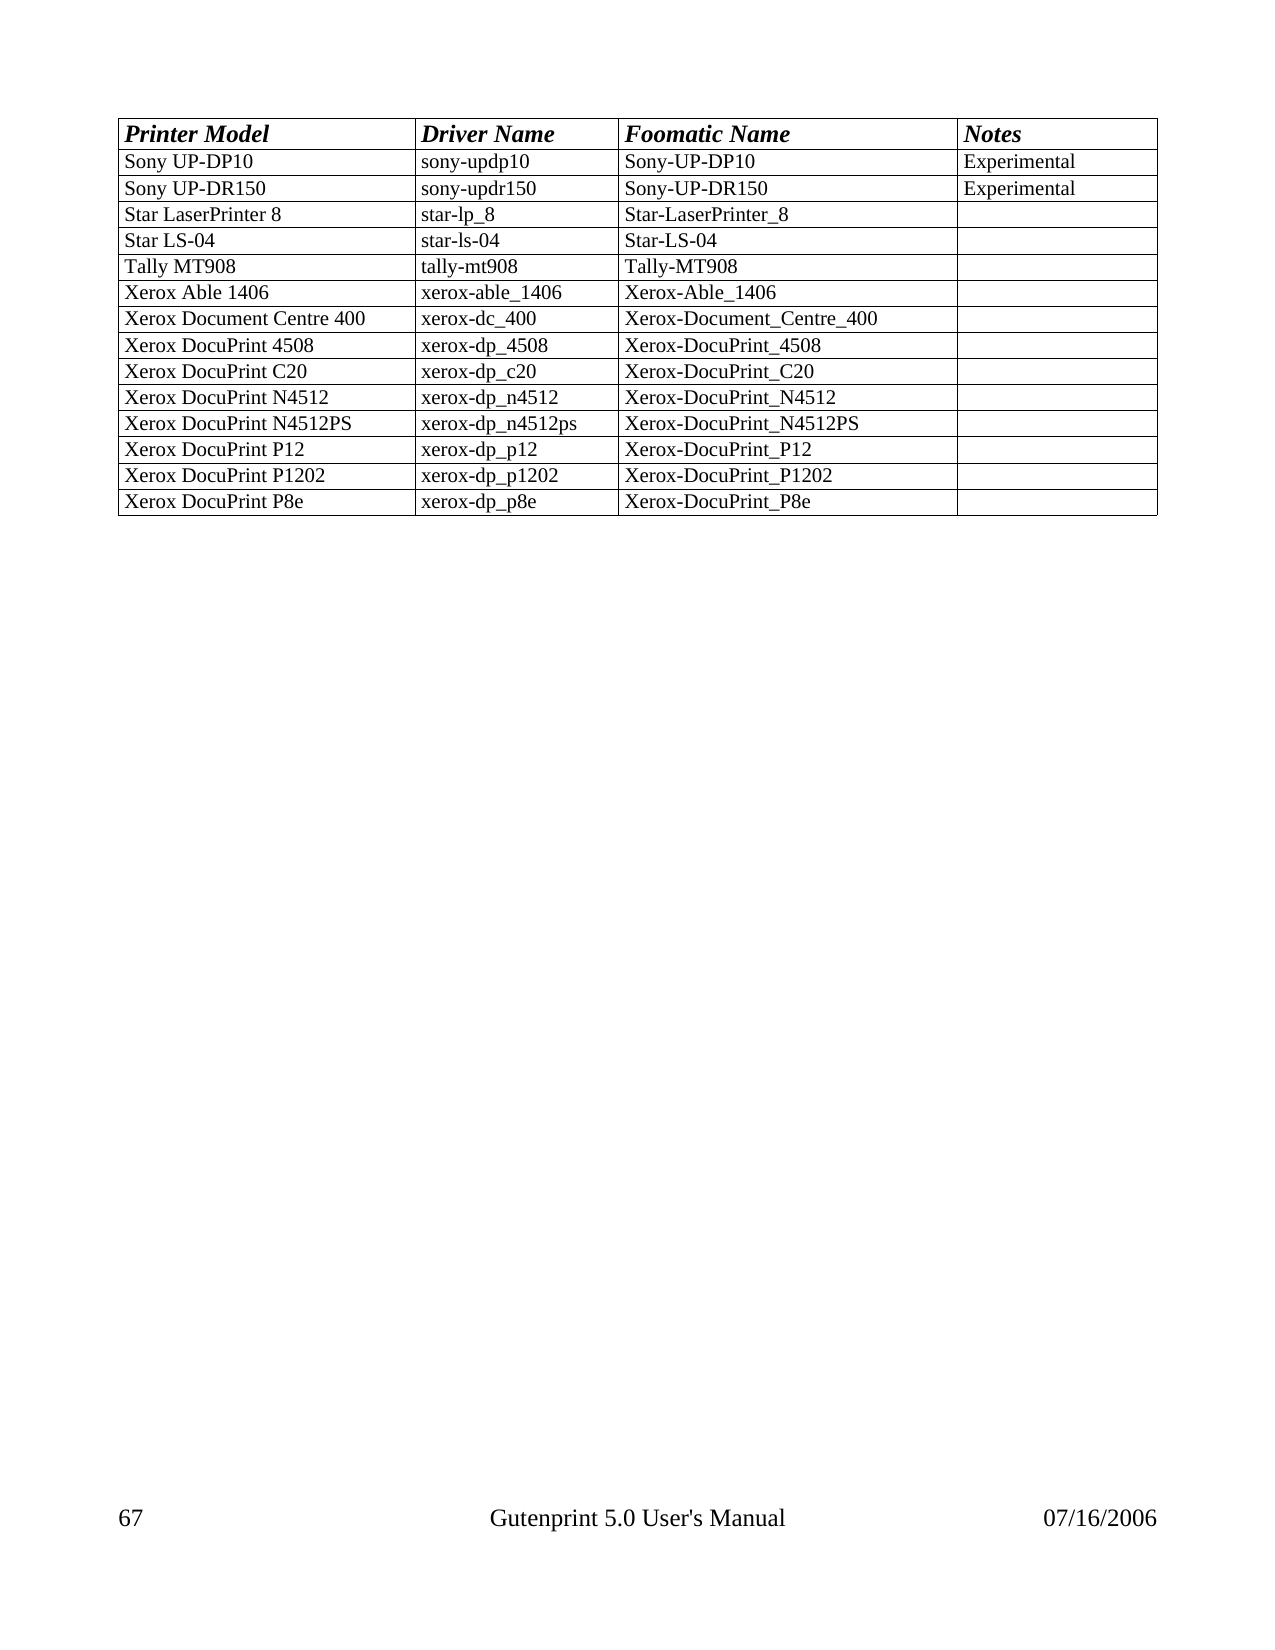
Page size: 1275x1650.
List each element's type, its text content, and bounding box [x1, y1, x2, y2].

table_cell Xerox DocuPrint P8e [119, 490, 415, 515]
table_cell Xerox DocuPrint N4512PS [119, 411, 415, 436]
table_cell Sony UP-DR150 [119, 176, 415, 201]
table_cell xerox-dp_n4512ps [416, 411, 618, 436]
table_cell star-lp_8 [416, 202, 618, 227]
table_cell Xerox-DocuPrint_C20 [619, 359, 957, 384]
table_header Foomatic Name [619, 119, 957, 149]
table_cell Xerox DocuPrint N4512 [119, 385, 415, 410]
table_cell sony-updr150 [416, 176, 618, 201]
table_cell Xerox DocuPrint C20 [119, 359, 415, 384]
table_cell Tally MT908 [119, 255, 415, 279]
table_header Printer Model [119, 119, 415, 149]
table_cell Xerox Document Centre 400 [119, 307, 415, 332]
table_cell Xerox-DocuPrint_N4512PS [619, 411, 957, 436]
table_cell [958, 490, 1157, 515]
table_cell xerox-dp_n4512 [416, 385, 618, 410]
table_cell sony-updp10 [416, 150, 618, 175]
table_cell tally-mt908 [416, 255, 618, 279]
table_cell [958, 281, 1157, 306]
table_cell Experimental [958, 176, 1157, 201]
table_cell Xerox DocuPrint P12 [119, 437, 415, 463]
table_cell xerox-dp_p12 [416, 437, 618, 463]
table_cell Xerox-DocuPrint_P12 [619, 437, 957, 463]
table_cell xerox-dc_400 [416, 307, 618, 332]
table_cell xerox-dp_c20 [416, 359, 618, 384]
table_cell [958, 255, 1157, 279]
table_cell [958, 359, 1157, 384]
table_cell Tally-MT908 [619, 255, 957, 279]
table_cell Star LaserPrinter 8 [119, 202, 415, 227]
table_cell Xerox DocuPrint 4508 [119, 333, 415, 358]
table_cell [958, 411, 1157, 436]
table_cell Xerox Able 1406 [119, 281, 415, 306]
table_cell [958, 228, 1157, 253]
table_cell Xerox-DocuPrint_P8e [619, 490, 957, 515]
table_cell Experimental [958, 150, 1157, 175]
table_cell Xerox-Document_Centre_400 [619, 307, 957, 332]
table_cell xerox-dp_4508 [416, 333, 618, 358]
table_cell Xerox-Able_1406 [619, 281, 957, 306]
table_cell Star-LS-04 [619, 228, 957, 253]
table_cell xerox-able_1406 [416, 281, 618, 306]
table_header Driver Name [416, 119, 618, 149]
table_cell Star-LaserPrinter_8 [619, 202, 957, 227]
table_cell Xerox DocuPrint P1202 [119, 464, 415, 489]
table_cell Sony-UP-DP10 [619, 150, 957, 175]
table_cell [958, 385, 1157, 410]
table_cell Xerox-DocuPrint_P1202 [619, 464, 957, 489]
table_cell Star LS-04 [119, 228, 415, 253]
table_cell Sony-UP-DR150 [619, 176, 957, 201]
table_cell [958, 437, 1157, 463]
table_cell Xerox-DocuPrint_4508 [619, 333, 957, 358]
table_cell Xerox-DocuPrint_N4512 [619, 385, 957, 410]
table_cell [958, 307, 1157, 332]
table_cell [958, 333, 1157, 358]
table_cell [958, 464, 1157, 489]
table_cell Sony UP-DP10 [119, 150, 415, 175]
table_cell [958, 202, 1157, 227]
table_header Notes [958, 119, 1157, 149]
table_cell xerox-dp_p1202 [416, 464, 618, 489]
table_cell xerox-dp_p8e [416, 490, 618, 515]
table_cell star-ls-04 [416, 228, 618, 253]
